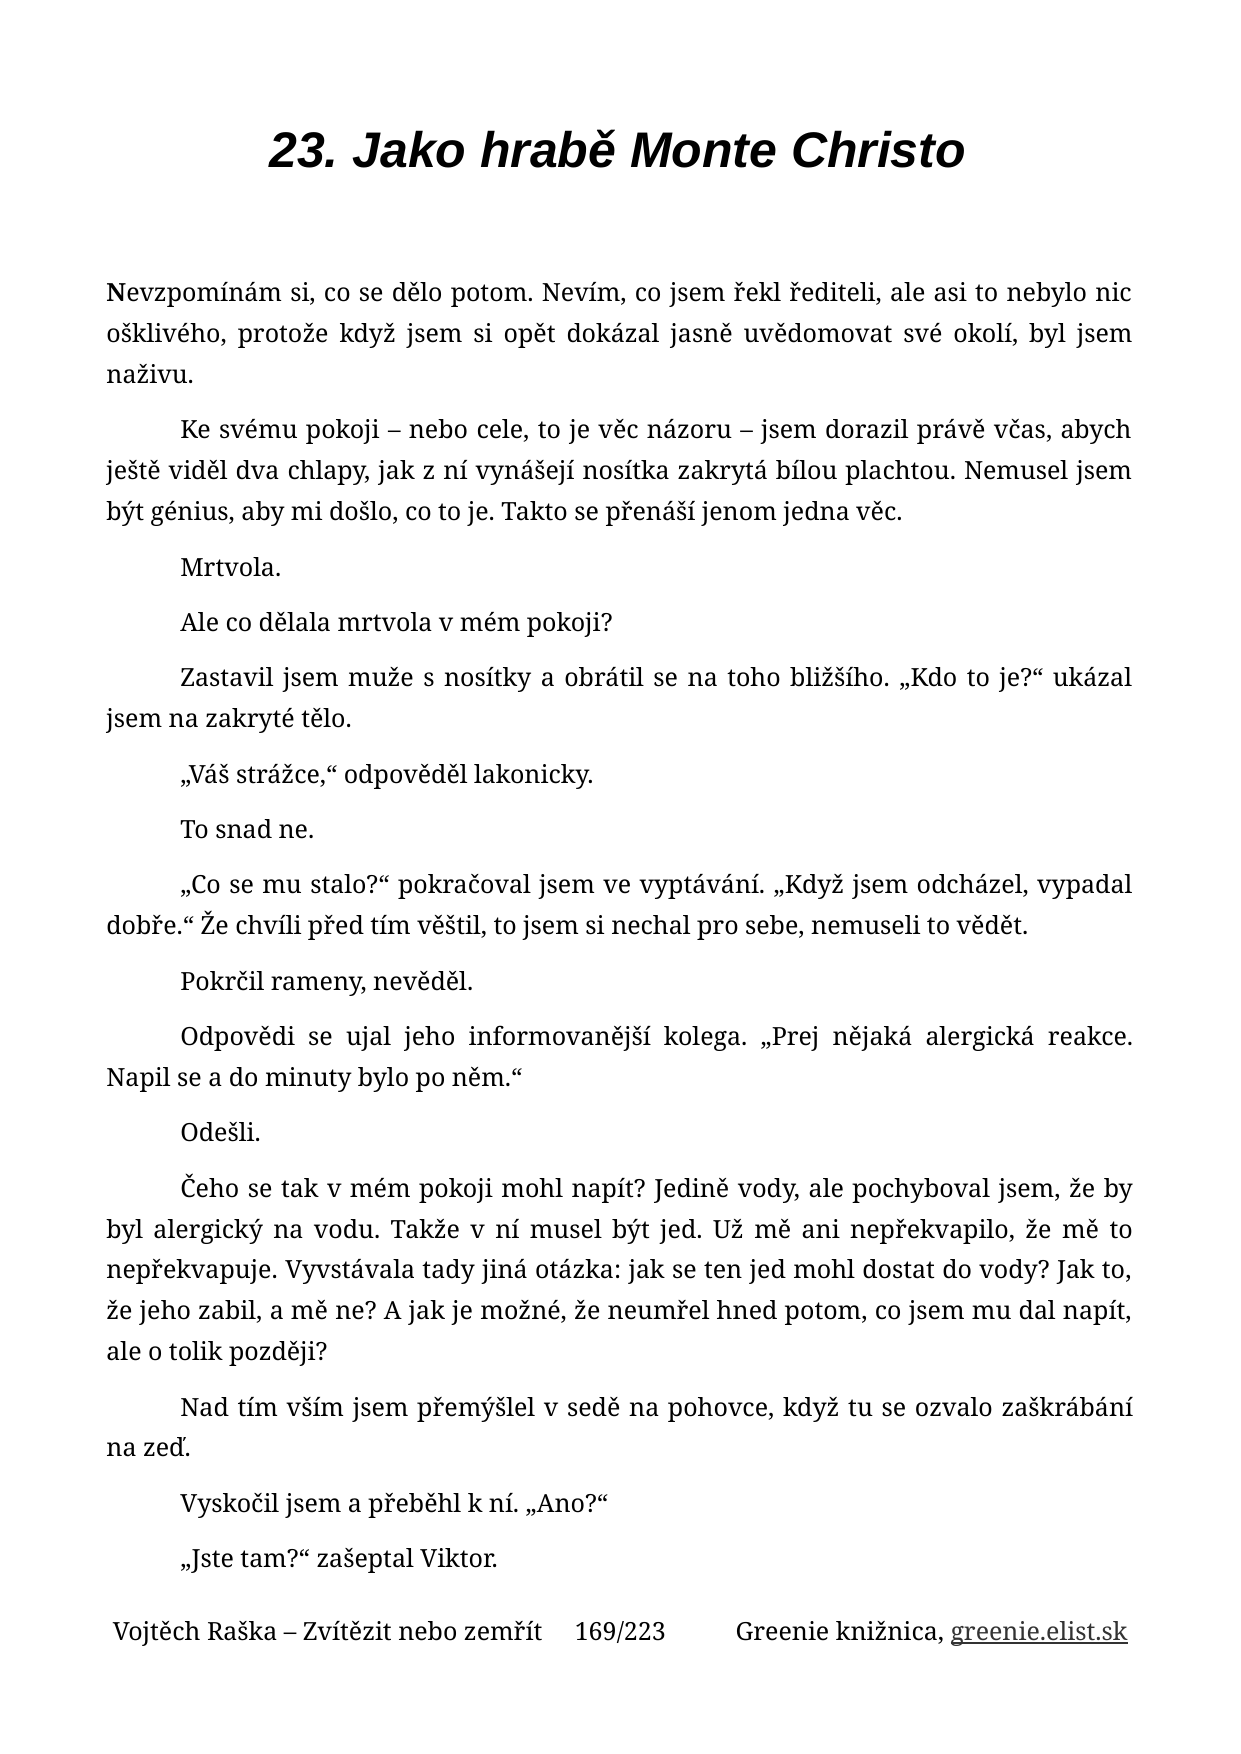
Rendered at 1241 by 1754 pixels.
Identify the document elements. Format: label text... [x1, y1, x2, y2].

text „Jste tam?“ zašeptal Viktor. [106, 1541, 1134, 1575]
text Nad tím vším jsem přemýšlel v sedě na pohovce, když tu se ozvalo zaškrábání na zeď. [106, 1389, 1134, 1464]
text Odpovědi se ujal jeho informovanější kolega. „Prej nějaká alergická reakce. Napil se a do minuty bylo po něm.“ [106, 1019, 1134, 1094]
text Ale co dělala mrtvola v mém pokoji? [106, 604, 1134, 639]
text „Váš strážce,“ odpověděl lakonicky. [106, 756, 1134, 790]
text Ke svému pokoji – nebo cele, to je věc názoru – jsem dorazil právě včas, abych ještě viděl dva chlapy, jak z ní vynášejí nosítka zakrytá bílou plachtou. Nemusel jsem být génius, aby mi došlo, co to je. Takto se přenáší jenom jedna věc. [106, 412, 1134, 528]
text Pokrčil rameny, nevěděl. [106, 963, 1134, 997]
subtitle 23. Jako hrabě Monte Christo [106, 121, 1134, 178]
text „Co se mu stalo?“ pokračoval jsem ve vyptávání. „Když jsem odcházel, vypadal dobře.“ Že chvíli před tím věštil, to jsem si nechal pro sebe, nemuseli to vědět. [106, 867, 1134, 942]
text Mrtvola. [106, 549, 1134, 583]
text To snad ne. [106, 812, 1134, 846]
text Nevzpomínám si, co se dělo potom. Nevím, co jsem řekl řediteli, ale asi to nebylo nic ošklivého, protože když jsem si opět dokázal jasně uvědomovat své okolí, byl jsem naživu. [106, 275, 1134, 391]
text Zastavil jsem muže s nosítky a obrátil se na toho bližšího. „Kdo to je?“ ukázal jsem na zakryté tělo. [106, 660, 1134, 735]
text Vyskočil jsem a přeběhl k ní. „Ano?“ [106, 1485, 1134, 1519]
text Čeho se tak v mém pokoji mohl napít? Jedině vody, ale pochyboval jsem, že by byl alergický na vodu. Takže v ní musel být jed. Už mě ani nepřekvapilo, že mě to nepřekvapuje. Vyvstávala tady jiná otázka: jak se ten jed mohl dostat do vody? Jak to, že jeho zabil, a mě ne? A jak je možné, že neumřel hned potom, co jsem mu dal napít, ale o tolik později? [106, 1170, 1134, 1368]
text Odešli. [106, 1115, 1134, 1149]
